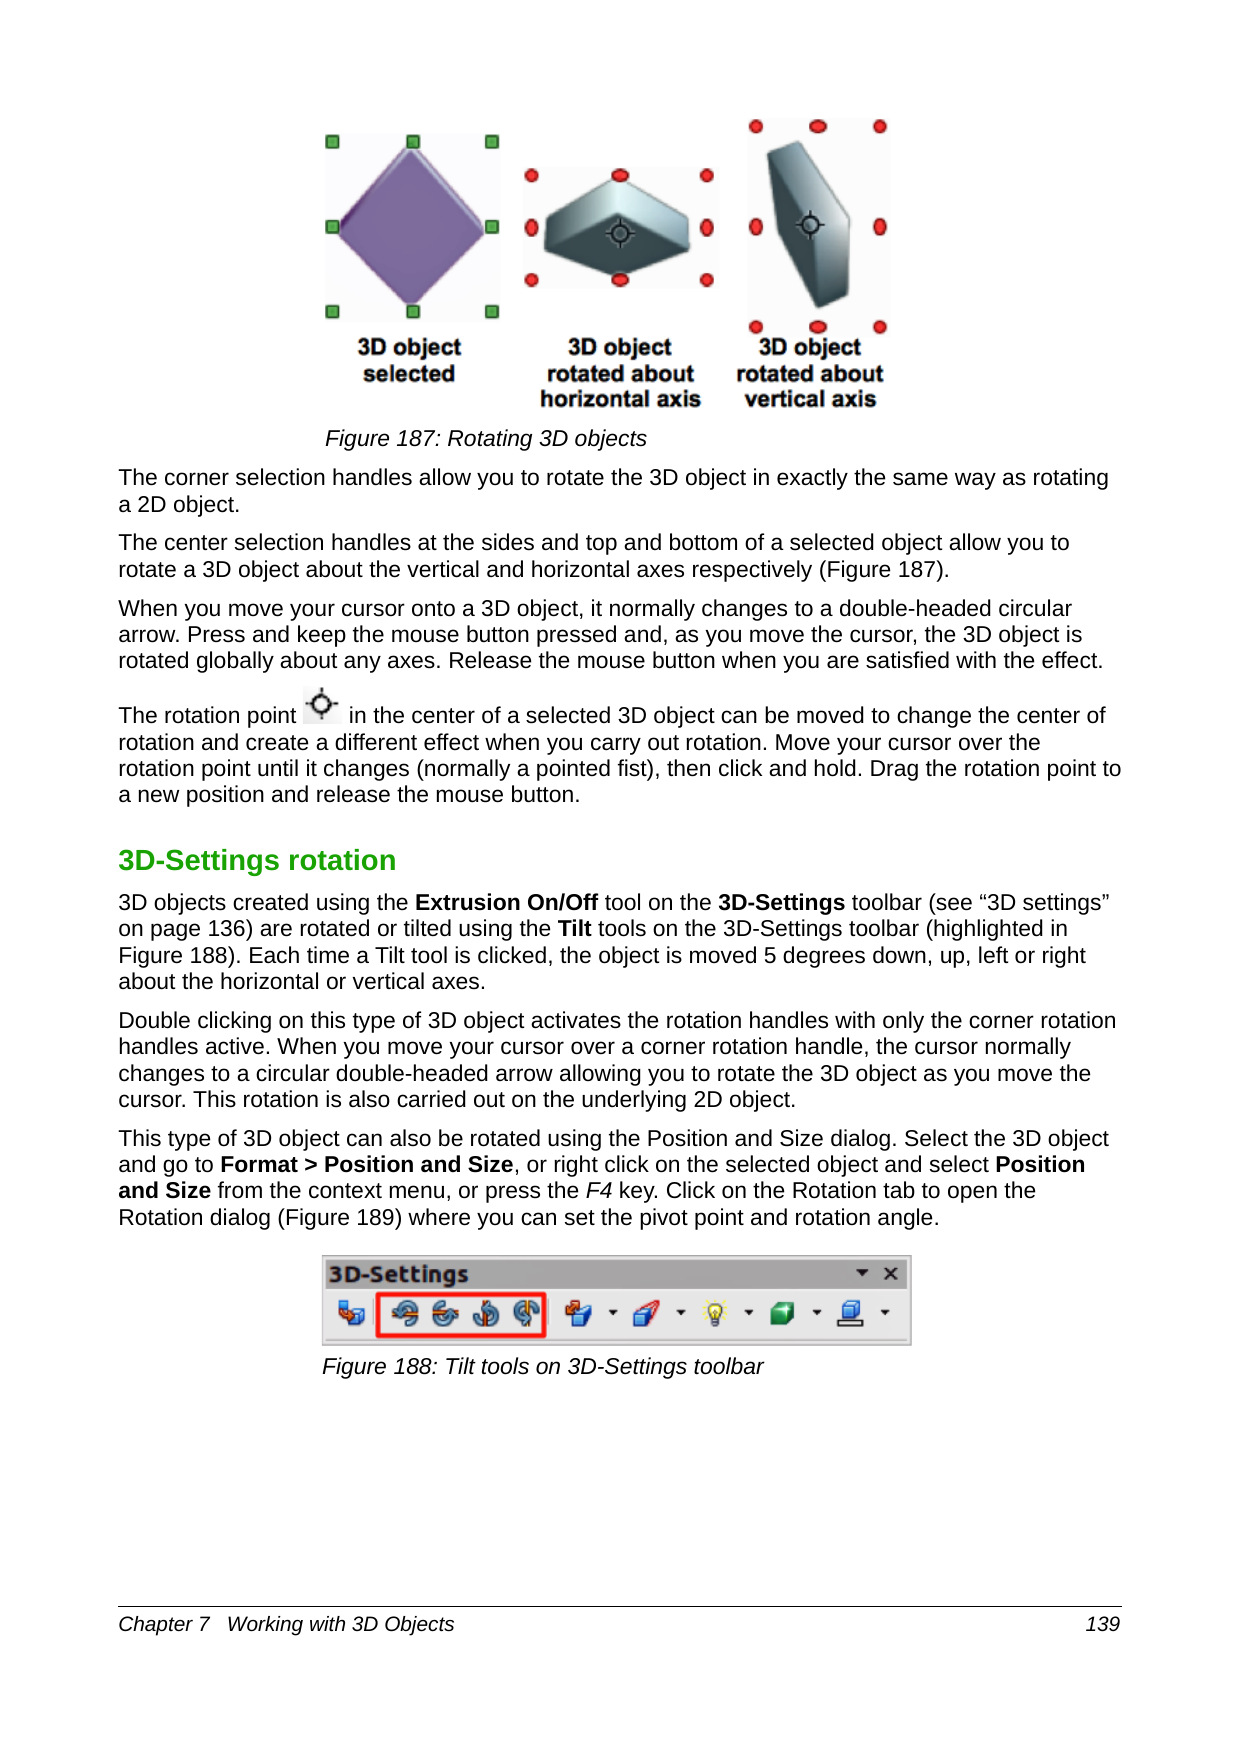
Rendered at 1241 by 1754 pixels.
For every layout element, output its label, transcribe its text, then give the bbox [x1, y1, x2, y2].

picture [302, 686, 343, 724]
text When you move your cursor onto a 3D object, it normally changes to a double-headed circular arrow. Press and keep the mouse button pressed and, as you move the cursor, the 3D object is rotated globally about any axes. Release the mouse button when you are satisfied with the effect. [118, 594, 1122, 674]
text Double clicking on this type of 3D object activates the rotation handles with only the corner rotation handles active. When you move your cursor over a corner rotation handle, the cursor normally changes to a circular double-headed arrow allowing you to rotate the 3D object as you move the cursor. This rotation is also carried out on the underlying 2D object. [118, 1007, 1122, 1112]
text Figure 188: Tilt tools on 3D-Settings toolbar [322, 1353, 918, 1379]
text 3D objects created using the Extrusion On/Off tool on the 3D-Settings toolbar (see “3D settings” on page 136) are rotated or tilted using the Tilt tools on the 3D-Settings toolbar (highlighted in Figure 188). Each time a Tilt tool is clicked, the object is moved 5 degrees down, up, left or right about the horizontal or vertical axes. [118, 889, 1122, 994]
text Figure 187: Rotating 3D objects [325, 425, 915, 452]
text This type of 3D object can also be rotated using the Position and Size dialog. Select the 3D object and go to Format > Position and Size, or right click on the selected object and select Position and Size from the context menu, or press the F4 key. Click on the Rotation tab to open the Rotation dialog (Figure 189) where you can set the pivot point and rotation angle. [118, 1125, 1122, 1230]
text The corner selection handles allow you to rotate the 3D object in exactly the same way as rotating a 2D object. [118, 464, 1122, 517]
picture [321, 1255, 913, 1347]
text The rotation point in the center of a selected 3D object can be moved to change the center of rotation and create a different effect when you carry out rotation. Move your cursor over the rotation point until it changes (normally a pointed fist), then click and hold. Drag the rotation point to a new position and release the mouse button. [118, 686, 1122, 807]
text The center selection handles at the sides and top and bottom of a selected object allow you to rotate a 3D object about the vertical and horizontal axes respectively (Figure 187). [118, 529, 1122, 582]
picture [325, 118, 916, 419]
subtitle 3D-Settings rotation [118, 843, 1122, 877]
